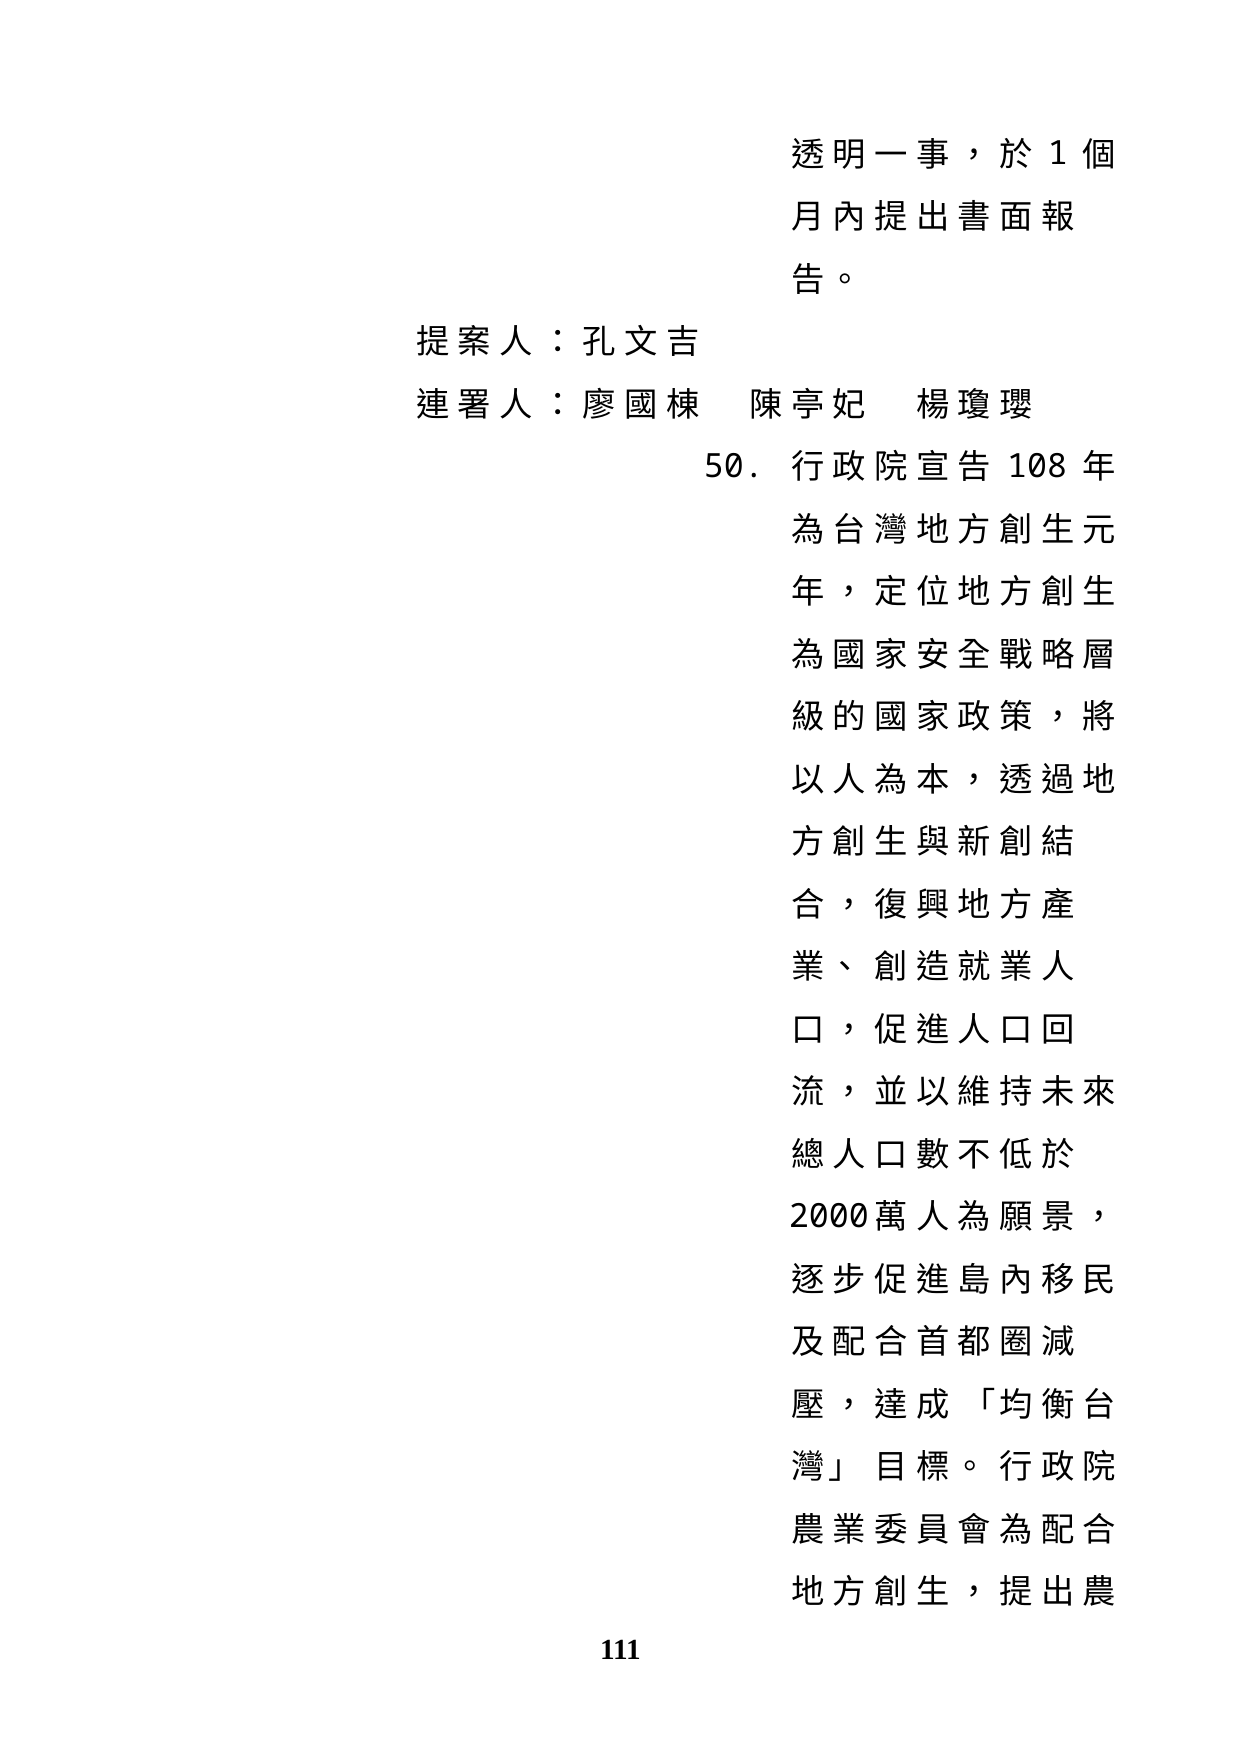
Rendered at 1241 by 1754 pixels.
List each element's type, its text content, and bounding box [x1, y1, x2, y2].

text 提案人：孔文吉 [293, 298, 1120, 360]
text 連署人：廖國棟 陳亭妃 楊瓊瓔 [293, 360, 1120, 423]
list 行政院宣告108年為台灣地方創生元年，定位地方創生為國家安全戰略層級的國家政策，將以人為本，透過地方創生與新創結合，復興地方產業、創造就業人口，促進人口回流，並以維持未來總人口數不低於2000萬人為願景，逐步促進島內移民及配合首都圈減壓，達成「均衡台灣」目標。行政院農業委員會為配合地方創生，提出農 [684, 423, 1120, 1610]
list 透明一事，於1個月內提出書面報告。 [684, 110, 1120, 298]
